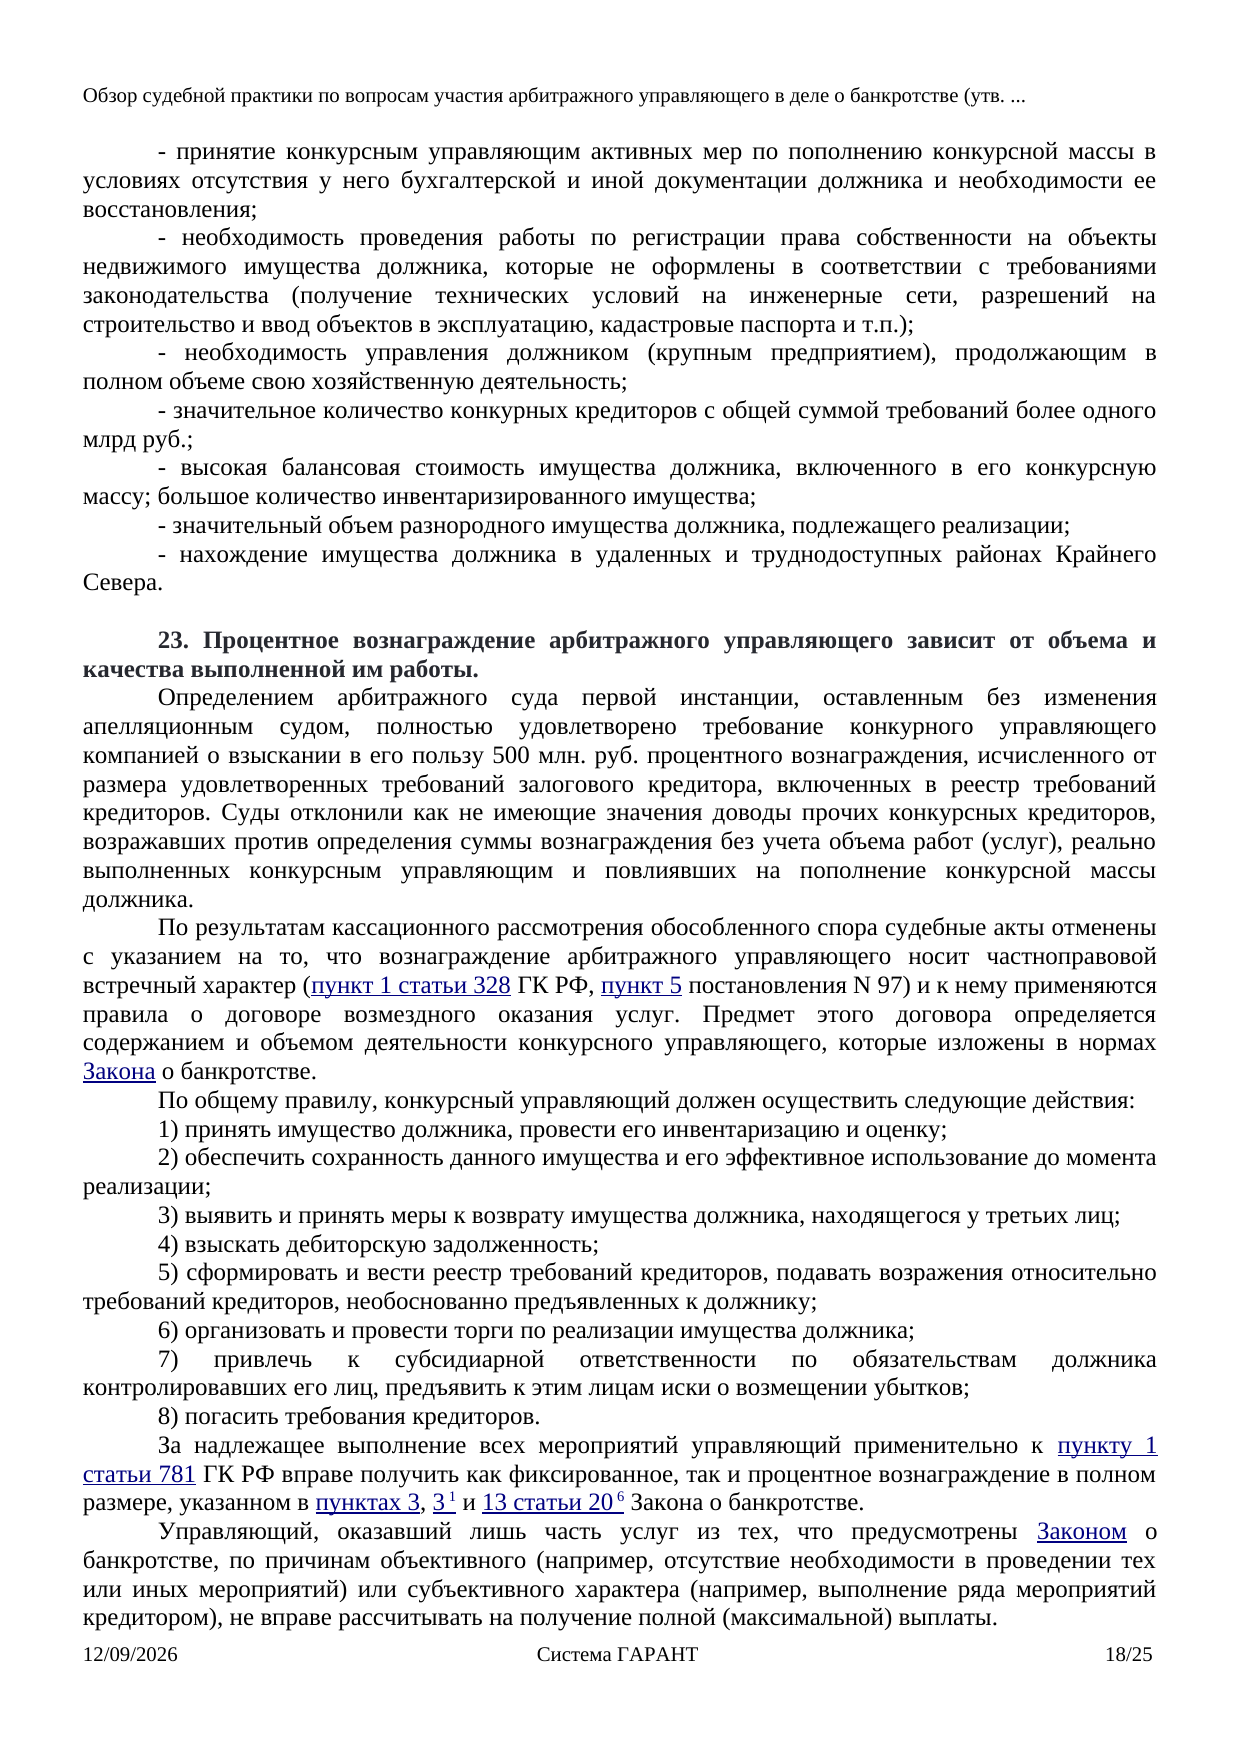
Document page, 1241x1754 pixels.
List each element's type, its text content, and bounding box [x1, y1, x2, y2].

text За надлежащее выполнение всех мероприятий управляющий применительно к пункту 1 статьи 781 ГК РФ вправе получить как фиксированное, так и процентное вознаграждение в полном размере, указанном в пунктах 3, 3 1 и 13 статьи 20 6 Закона о банкротстве. [83, 1430, 1157, 1516]
text 23. Процентное вознаграждение арбитражного управляющего зависит от объема и качества выполненной им работы. [83, 625, 1157, 682]
text 2) обеспечить сохранность данного имущества и его эффективное использование до момента реализации; [83, 1142, 1157, 1200]
text По результатам кассационного рассмотрения обособленного спора судебные акты отменены с указанием на то, что вознаграждение арбитражного управляющего носит частноправовой встречный характер (пункт 1 статьи 328 ГК РФ, пункт 5 постановления N 97) и к нему применяются правила о договоре возмездного оказания услуг. Предмет этого договора определяется содержанием и объемом деятельности конкурсного управляющего, которые изложены в нормах Закона о банкротстве. [83, 912, 1157, 1085]
text - принятие конкурсным управляющим активных мер по пополнению конкурсной массы в условиях отсутствия у него бухгалтерской и иной документации должника и необходимости ее восстановления; [83, 136, 1157, 222]
text - значительный объем разнородного имущества должника, подлежащего реализации; [83, 510, 1157, 539]
text 5) сформировать и вести реестр требований кредиторов, подавать возражения относительно требований кредиторов, необоснованно предъявленных к должнику; [83, 1257, 1157, 1315]
text 8) погасить требования кредиторов. [83, 1401, 1157, 1430]
text 1) принять имущество должника, провести его инвентаризацию и оценку; [83, 1114, 1157, 1142]
text 3) выявить и принять меры к возврату имущества должника, находящегося у третьих лиц; [83, 1200, 1157, 1229]
text 6) организовать и провести торги по реализации имущества должника; [83, 1315, 1157, 1344]
text - необходимость проведения работы по регистрации права собственности на объекты недвижимого имущества должника, которые не оформлены в соответствии с требованиями законодательства (получение технических условий на инженерные сети, разрешений на строительство и ввод объектов в эксплуатацию, кадастровые паспорта и т.п.); [83, 222, 1157, 337]
text По общему правилу, конкурсный управляющий должен осуществить следующие действия: [83, 1085, 1157, 1114]
text Определением арбитражного суда первой инстанции, оставленным без изменения апелляционным судом, полностью удовлетворено требование конкурного управляющего компанией о взыскании в его пользу 500 млн. руб. процентного вознаграждения, исчисленного от размера удовлетворенных требований залогового кредитора, включенных в реестр требований кредиторов. Суды отклонили как не имеющие значения доводы прочих конкурсных кредиторов, возражавших против определения суммы вознаграждения без учета объема работ (услуг), реально выполненных конкурсным управляющим и повлиявших на пополнение конкурсной массы должника. [83, 682, 1157, 912]
text 7) привлечь к субсидиарной ответственности по обязательствам должника контролировавших его лиц, предъявить к этим лицам иски о возмещении убытков; [83, 1344, 1157, 1401]
text - значительное количество конкурных кредиторов с общей суммой требований более одного млрд руб.; [83, 395, 1157, 452]
text 4) взыскать дебиторскую задолженность; [83, 1229, 1157, 1257]
text - нахождение имущества должника в удаленных и труднодоступных районах Крайнего Севера. [83, 539, 1157, 596]
text Управляющий, оказавший лишь часть услуг из тех, что предусмотрены Законом о банкротстве, по причинам объективного (например, отсутствие необходимости в проведении тех или иных мероприятий) или субъективного характера (например, выполнение ряда мероприятий кредитором), не вправе рассчитывать на получение полной (максимальной) выплаты. [83, 1516, 1157, 1631]
text - необходимость управления должником (крупным предприятием), продолжающим в полном объеме свою хозяйственную деятельность; [83, 337, 1157, 395]
text - высокая балансовая стоимость имущества должника, включенного в его конкурсную массу; большое количество инвентаризированного имущества; [83, 452, 1157, 510]
